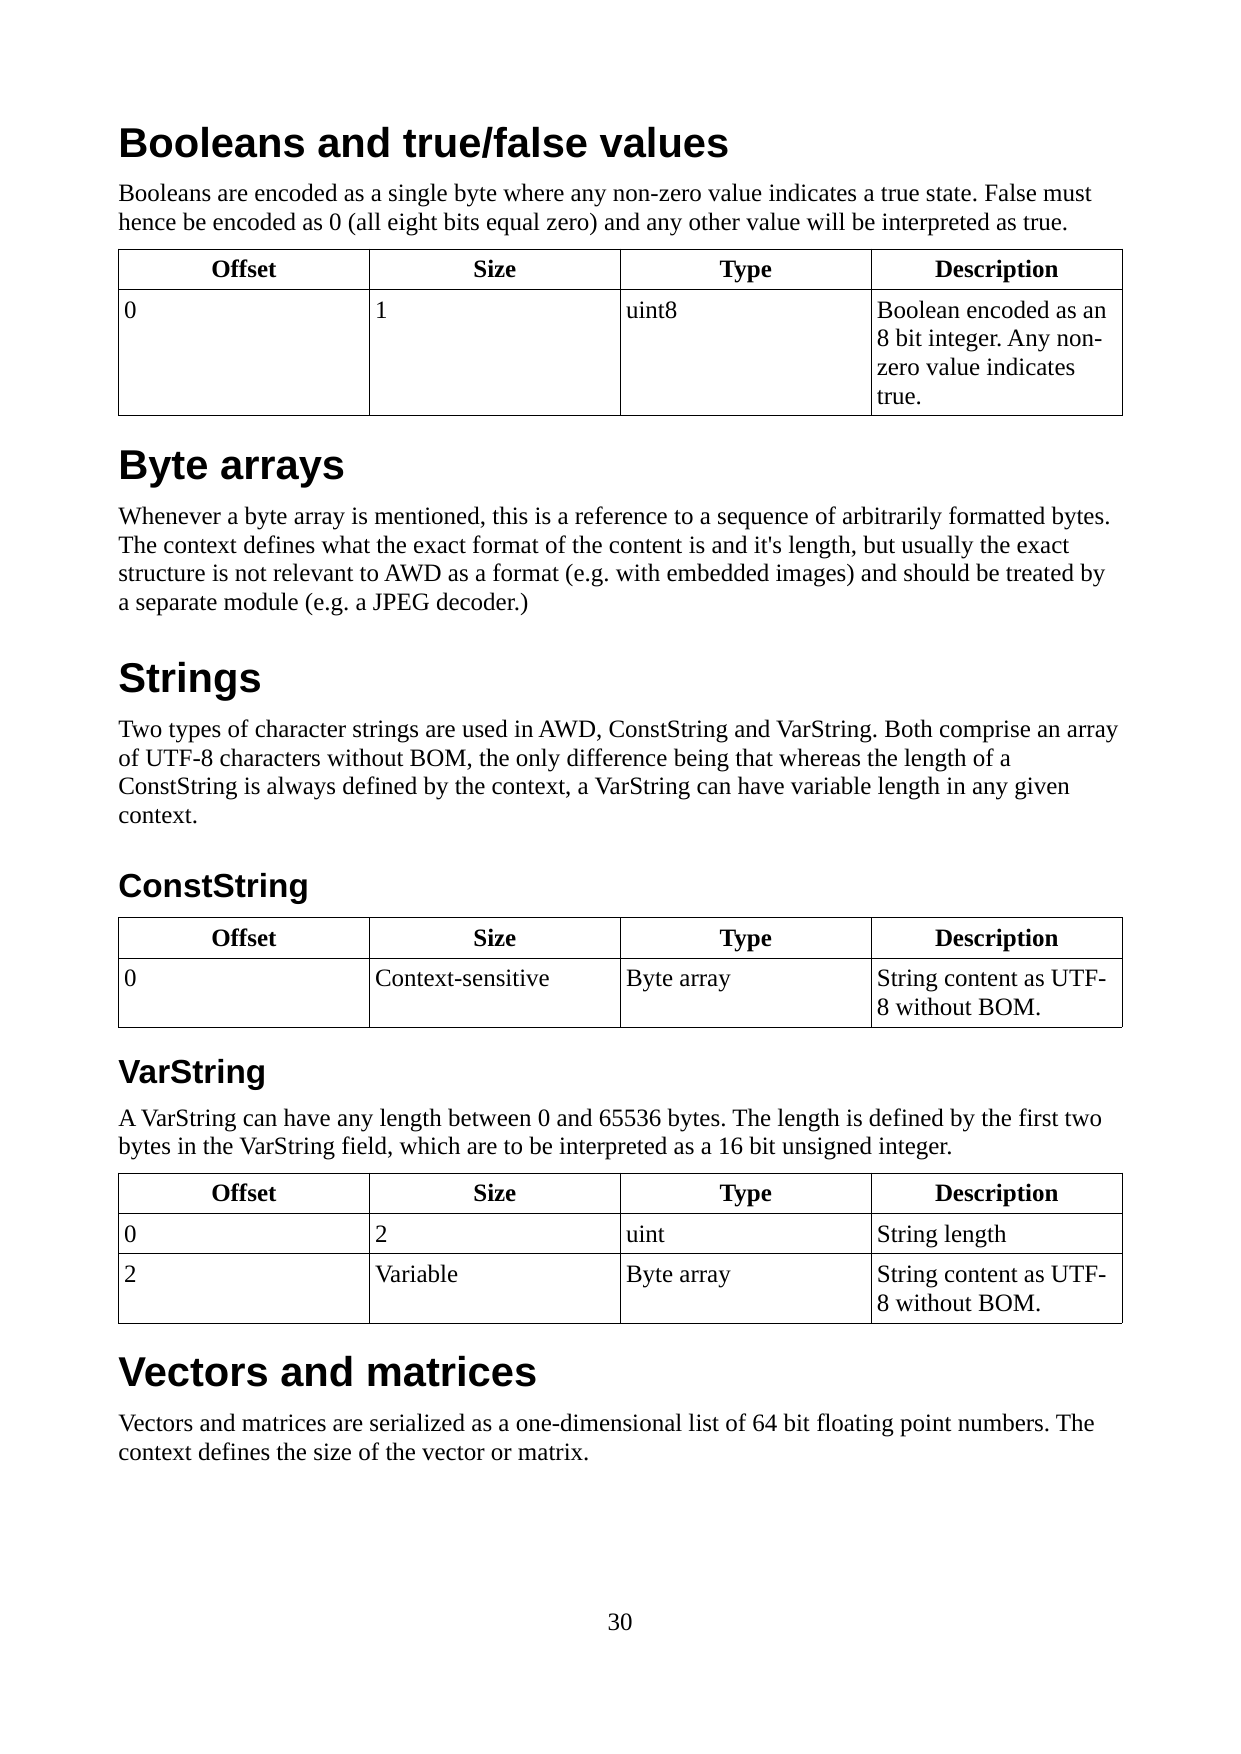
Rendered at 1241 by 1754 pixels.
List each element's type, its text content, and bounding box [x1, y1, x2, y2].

table_header Size [370, 918, 620, 958]
table_cell Byte array [621, 959, 871, 1027]
text Booleans are encoded as a single byte where any non-zero value indicates a true state. False must hence be encoded as 0 (all eight bits equal zero) and any other value will be interpreted as true. [118, 178, 1122, 236]
subtitle Strings [118, 653, 1122, 701]
table_cell uint8 [621, 290, 871, 415]
subtitle ConstString [118, 866, 1122, 905]
table_cell String length [872, 1214, 1122, 1253]
table_header Description [872, 250, 1122, 289]
table_cell Variable [370, 1254, 620, 1322]
table_header Offset [119, 918, 369, 958]
table_cell uint [621, 1214, 871, 1253]
table_header Type [621, 250, 871, 289]
table_cell 2 [370, 1214, 620, 1253]
table_header Type [621, 918, 871, 958]
table_cell 0 [119, 290, 369, 415]
table_header Size [370, 250, 620, 289]
table_cell Boolean encoded as an 8 bit integer. Any non-zero value indicates true. [872, 290, 1122, 415]
table_cell 1 [370, 290, 620, 415]
subtitle Byte arrays [118, 441, 1122, 488]
table_header Size [370, 1174, 620, 1213]
table_cell 0 [119, 959, 369, 1027]
subtitle Vectors and matrices [118, 1347, 1122, 1395]
subtitle Booleans and true/false values [118, 118, 1122, 166]
subtitle VarString [118, 1052, 1122, 1090]
table_cell Byte array [621, 1254, 871, 1322]
table_header Description [872, 1174, 1122, 1213]
table_cell String content as UTF-8 without BOM. [872, 959, 1122, 1027]
text A VarString can have any length between 0 and 65536 bytes. The length is defined by the first two bytes in the VarString field, which are to be interpreted as a 16 bit unsigned integer. [118, 1103, 1122, 1160]
table_cell Context-sensitive [370, 959, 620, 1027]
text Whenever a byte array is mentioned, this is a reference to a sequence of arbitrarily formatted bytes. The context defines what the exact format of the content is and it's length, but usually the exact structure is not relevant to AWD as a format (e.g. with embedded images) and should be treated by a separate module (e.g. a JPEG decoder.) [118, 501, 1122, 616]
text Two types of character strings are used in AWD, ConstString and VarString. Both comprise an array of UTF-8 characters without BOM, the only difference being that whereas the length of a ConstString is always defined by the context, a VarString can have variable length in any given context. [118, 714, 1122, 829]
table_cell 0 [119, 1214, 369, 1253]
table_cell String content as UTF-8 without BOM. [872, 1254, 1122, 1322]
table_header Offset [119, 1174, 369, 1213]
table_header Offset [119, 250, 369, 289]
table_header Type [621, 1174, 871, 1213]
text Vectors and matrices are serialized as a one-dimensional list of 64 bit floating point numbers. The context defines the size of the vector or matrix. [118, 1408, 1122, 1465]
table_cell 2 [119, 1254, 369, 1322]
table_header Description [872, 918, 1122, 958]
